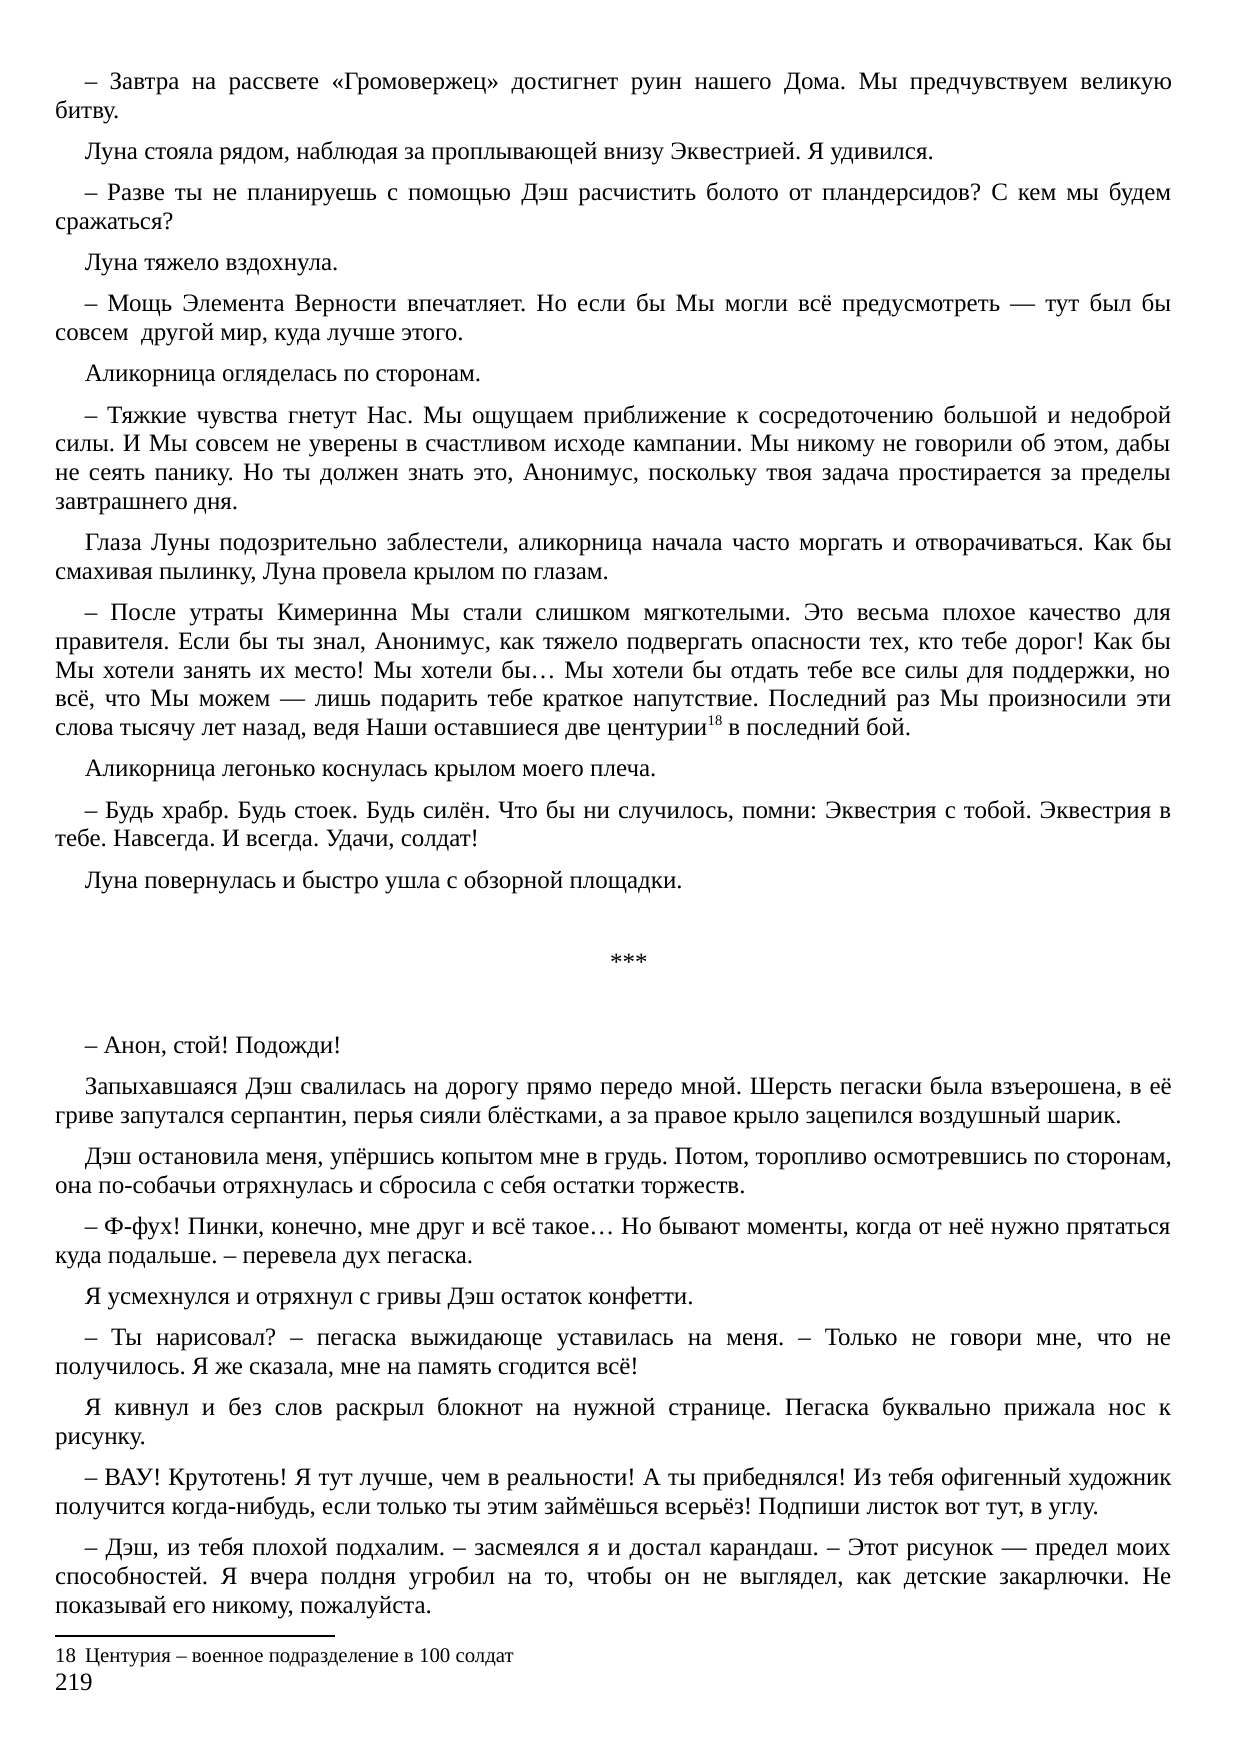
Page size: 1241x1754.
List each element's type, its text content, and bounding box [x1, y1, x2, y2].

text – Анон, стой! Подожди! [55, 1030, 1173, 1058]
text – Ты нарисовал? – пегаска выжидающе уставилась на меня. – Только не говори мне, что не получилось. Я же сказала, мне на память сгодится всё! [55, 1322, 1173, 1380]
text Луна повернулась и быстро ушла с обзорной площадки. [55, 865, 1173, 893]
text Глаза Луны подозрительно заблестели, аликорница начала часто моргать и отворачиваться. Как бы смахивая пылинку, Луна провела крылом по глазам. [55, 527, 1173, 585]
text – Мощь Элемента Верности впечатляет. Но если бы Мы могли всё предусмотреть — тут был бы совсем другой мир, куда лучше этого. [55, 288, 1173, 346]
text Аликорница огляделась по сторонам. [55, 358, 1173, 387]
text Я усмехнулся и отряхнул с гривы Дэш остаток конфетти. [55, 1281, 1173, 1310]
text Я кивнул и без слов раскрыл блокнот на нужной странице. Пегаска буквально прижала нос к рисунку. [55, 1392, 1173, 1450]
text Центурия – военное подразделение в 100 солдат [55, 1642, 1173, 1667]
text – Ф-фух! Пинки, конечно, мне друг и всё такое… Но бывают моменты, когда от неё нужно прятаться куда подальше. – перевела дух пегаска. [55, 1211, 1173, 1268]
text – ВАУ! Крутотень! Я тут лучше, чем в реальности! А ты прибеднялся! Из тебя офигенный художник получится когда-нибудь, если только ты этим займёшься всерьёз! Подпиши листок вот тут, в углу. [55, 1462, 1173, 1520]
text *** [55, 947, 1173, 976]
text Дэш остановила меня, упёршись копытом мне в грудь. Потом, торопливо осмотревшись по сторонам, она по-собачьи отряхнулась и сбросила с себя остатки торжеств. [55, 1141, 1173, 1198]
text – Разве ты не планируешь с помощью Дэш расчистить болото от пландерсидов? С кем мы будем сражаться? [55, 177, 1173, 235]
text Аликорница легонько коснулась крылом моего плеча. [55, 753, 1173, 782]
text – После утраты Кимеринна Мы стали слишком мягкотелыми. Это весьма плохое качество для правителя. Если бы ты знал, Анонимус, как тяжело подвергать опасности тех, кто тебе дорог! Как бы Мы хотели занять их место! Мы хотели бы… Мы хотели бы отдать тебе все силы для поддержки, но всё, что Мы можем — лишь подарить тебе краткое напутствие. Последний раз Мы произносили эти слова тысячу лет назад, ведя Наши оставшиеся две центурии в последний бой. [55, 597, 1173, 741]
text – Будь храбр. Будь стоек. Будь силён. Что бы ни случилось, помни: Эквестрия с тобой. Эквестрия в тебе. Навсегда. И всегда. Удачи, солдат! [55, 795, 1173, 852]
text Луна стояла рядом, наблюдая за проплывающей внизу Эквестрией. Я удивился. [55, 136, 1173, 165]
text Луна тяжело вздохнула. [55, 247, 1173, 276]
text – Завтра на рассвете «Громовержец» достигнет руин нашего Дома. Мы предчувствуем великую битву. [55, 66, 1173, 123]
text – Тяжкие чувства гнетут Нас. Мы ощущаем приближение к сосредоточению большой и недоброй силы. И Мы совсем не уверены в счастливом исходе кампании. Мы никому не говорили об этом, дабы не сеять панику. Но ты должен знать это, Анонимус, поскольку твоя задача простирается за пределы завтрашнего дня. [55, 400, 1173, 515]
text Запыхавшаяся Дэш свалилась на дорогу прямо передо мной. Шерсть пегаски была взъерошена, в её гриве запутался серпантин, перья сияли блёстками, а за правое крыло зацепился воздушный шарик. [55, 1071, 1173, 1128]
text – Дэш, из тебя плохой подхалим. – засмеялся я и достал карандаш. – Этот рисунок — предел моих способностей. Я вчера полдня угробил на то, чтобы он не выглядел, как детские закарлючки. Не показывай его никому, пожалуйста. [55, 1532, 1173, 1618]
